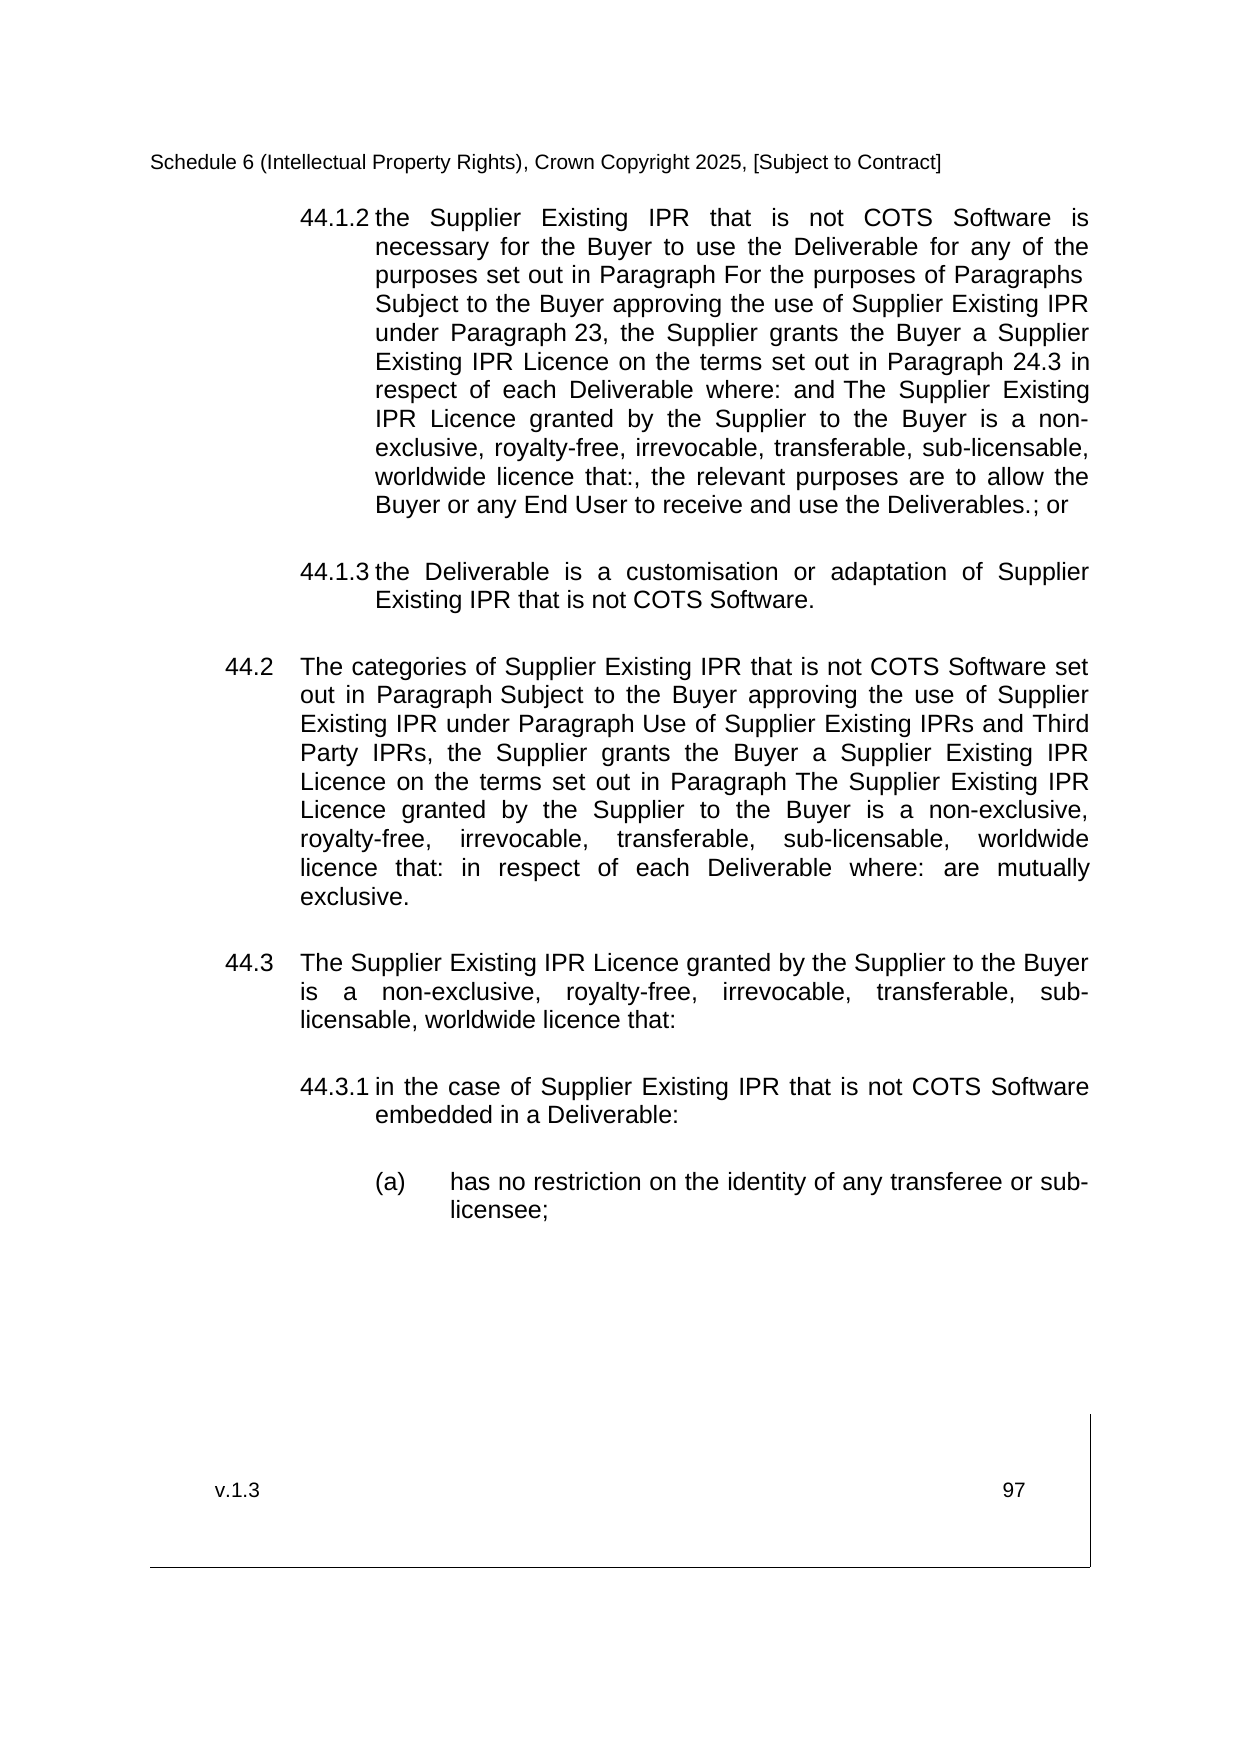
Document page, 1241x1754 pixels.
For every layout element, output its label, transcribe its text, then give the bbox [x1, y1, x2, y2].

list in the case of Supplier Existing IPR that is not COTS Software embedded in a Deliverable: [300, 1071, 1090, 1129]
list has no restriction on the identity of any transferee or sub-licensee; [375, 1166, 1090, 1224]
list The Supplier Existing IPR Licence granted by the Supplier to the Buyer is a non-exclusive, royalty-free, irrevocable, transferable, sub-licensable, worldwide licence that: [225, 948, 1090, 1034]
list the Supplier Existing IPR that is not COTS Software is necessary for the Buyer to use the Deliverable for any of the purposes set out in Paragraph 24.4; or [300, 203, 1090, 519]
list the Deliverable is a customisation or adaptation of Supplier Existing IPR that is not COTS Software. [300, 556, 1090, 614]
list The categories of Supplier Existing IPR that is not COTS Software set out in Paragraph 24.1 are mutually exclusive. [225, 651, 1090, 910]
